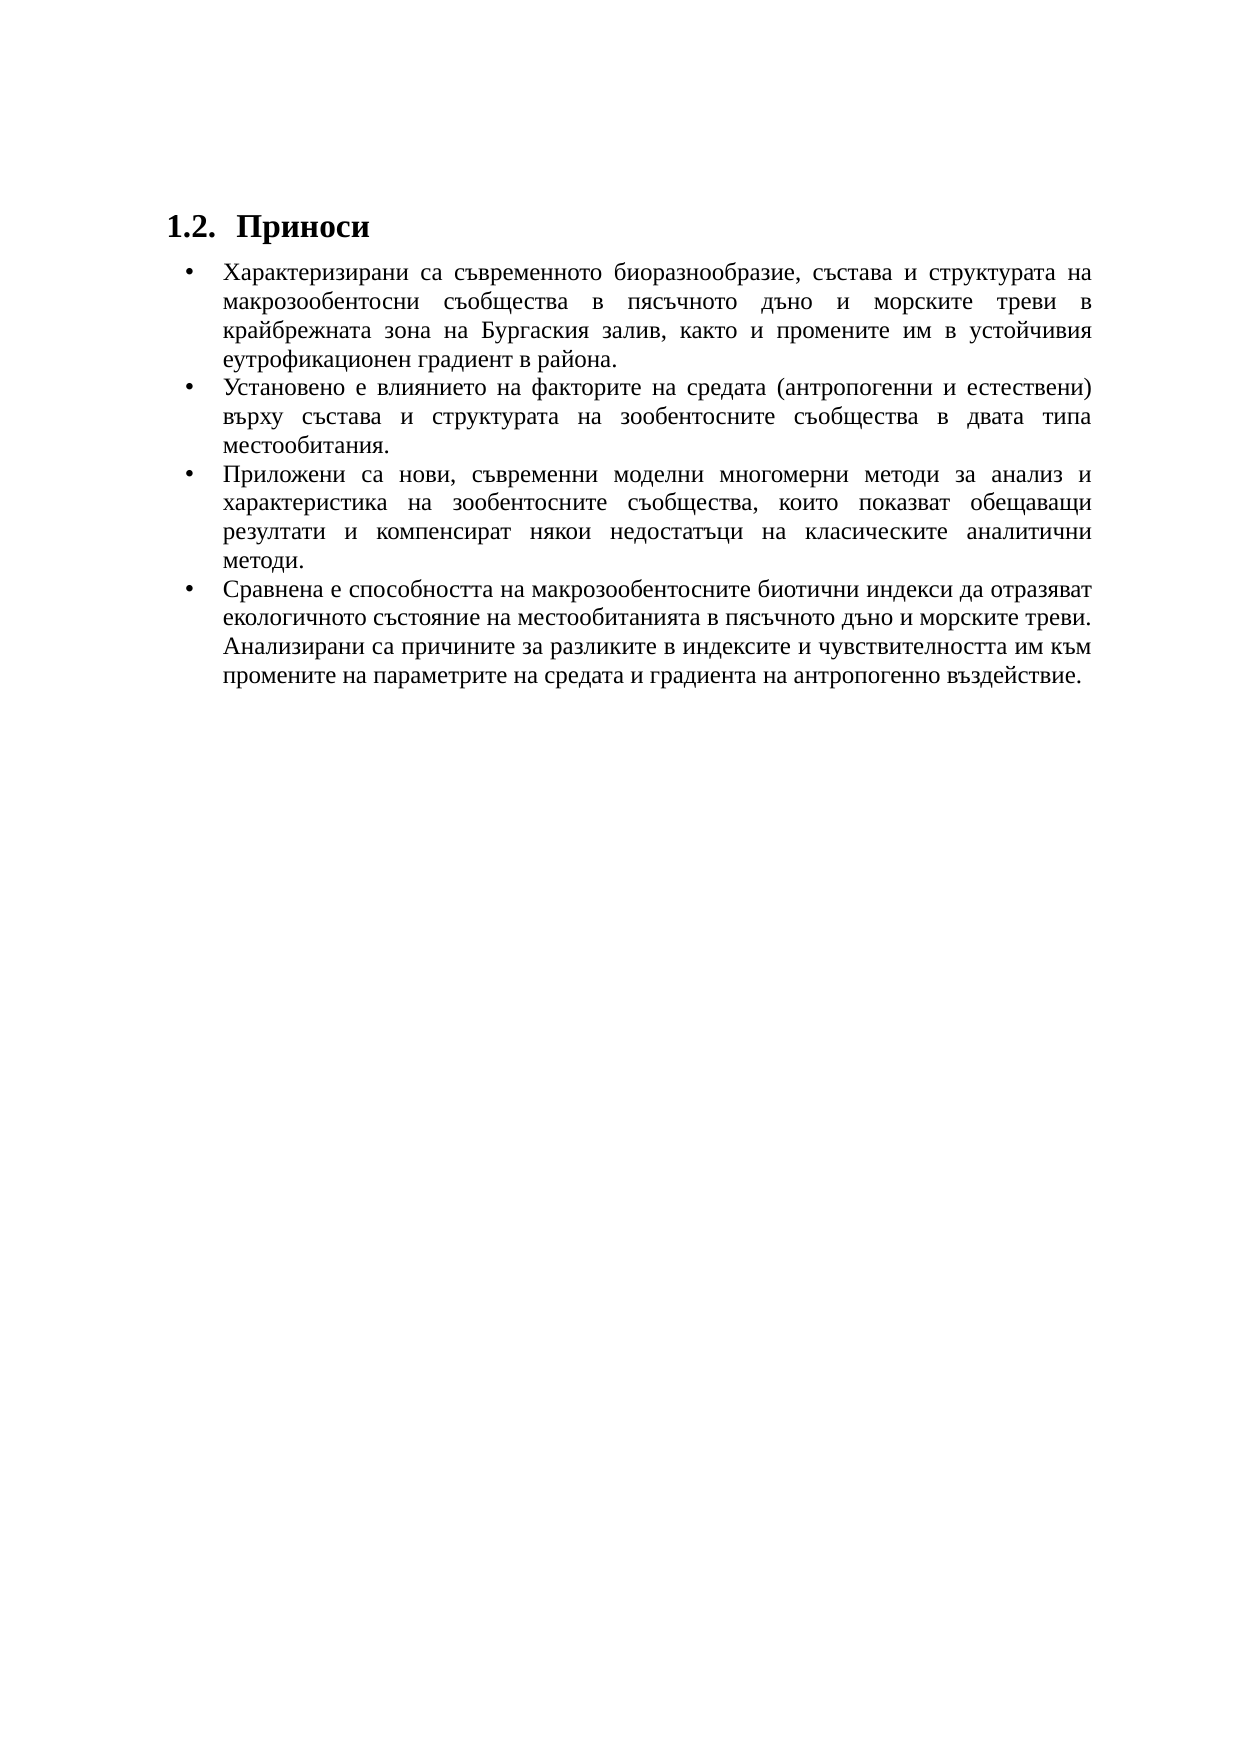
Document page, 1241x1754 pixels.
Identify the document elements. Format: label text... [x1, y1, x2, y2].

list Характеризирани са съвременното биоразнообразие, състава и структурата на макрозообентосни съобщества в пясъчното дъно и морските треви в крайбрежната зона на Бургаския залив, както и промените им в устойчивия еутрофикационен градиент в района. [185, 257, 1093, 372]
list Установено е влиянието на факторите на средата (антропогенни и естествени) върху състава и структурата на зообентосните съобщества в двата типа местообитания. [185, 372, 1093, 459]
list Приложени са нови, съвременни моделни многомерни методи за анализ и характеристика на зообентосните съобщества, които показват обещаващи резултати и компенсират някои недостатъци на класическите аналитични методи. [185, 459, 1093, 574]
list Сравнена е способността на макрозообентосните биотични индекси да отразяват екологичното състояние на местообитанията в пясъчното дъно и морските треви. Анализирани са причините за разликите в индексите и чувствителността им към промените на параметрите на средата и градиента на антропогенно въздействие. [185, 574, 1093, 689]
subtitle Приноси [224, 207, 1093, 245]
